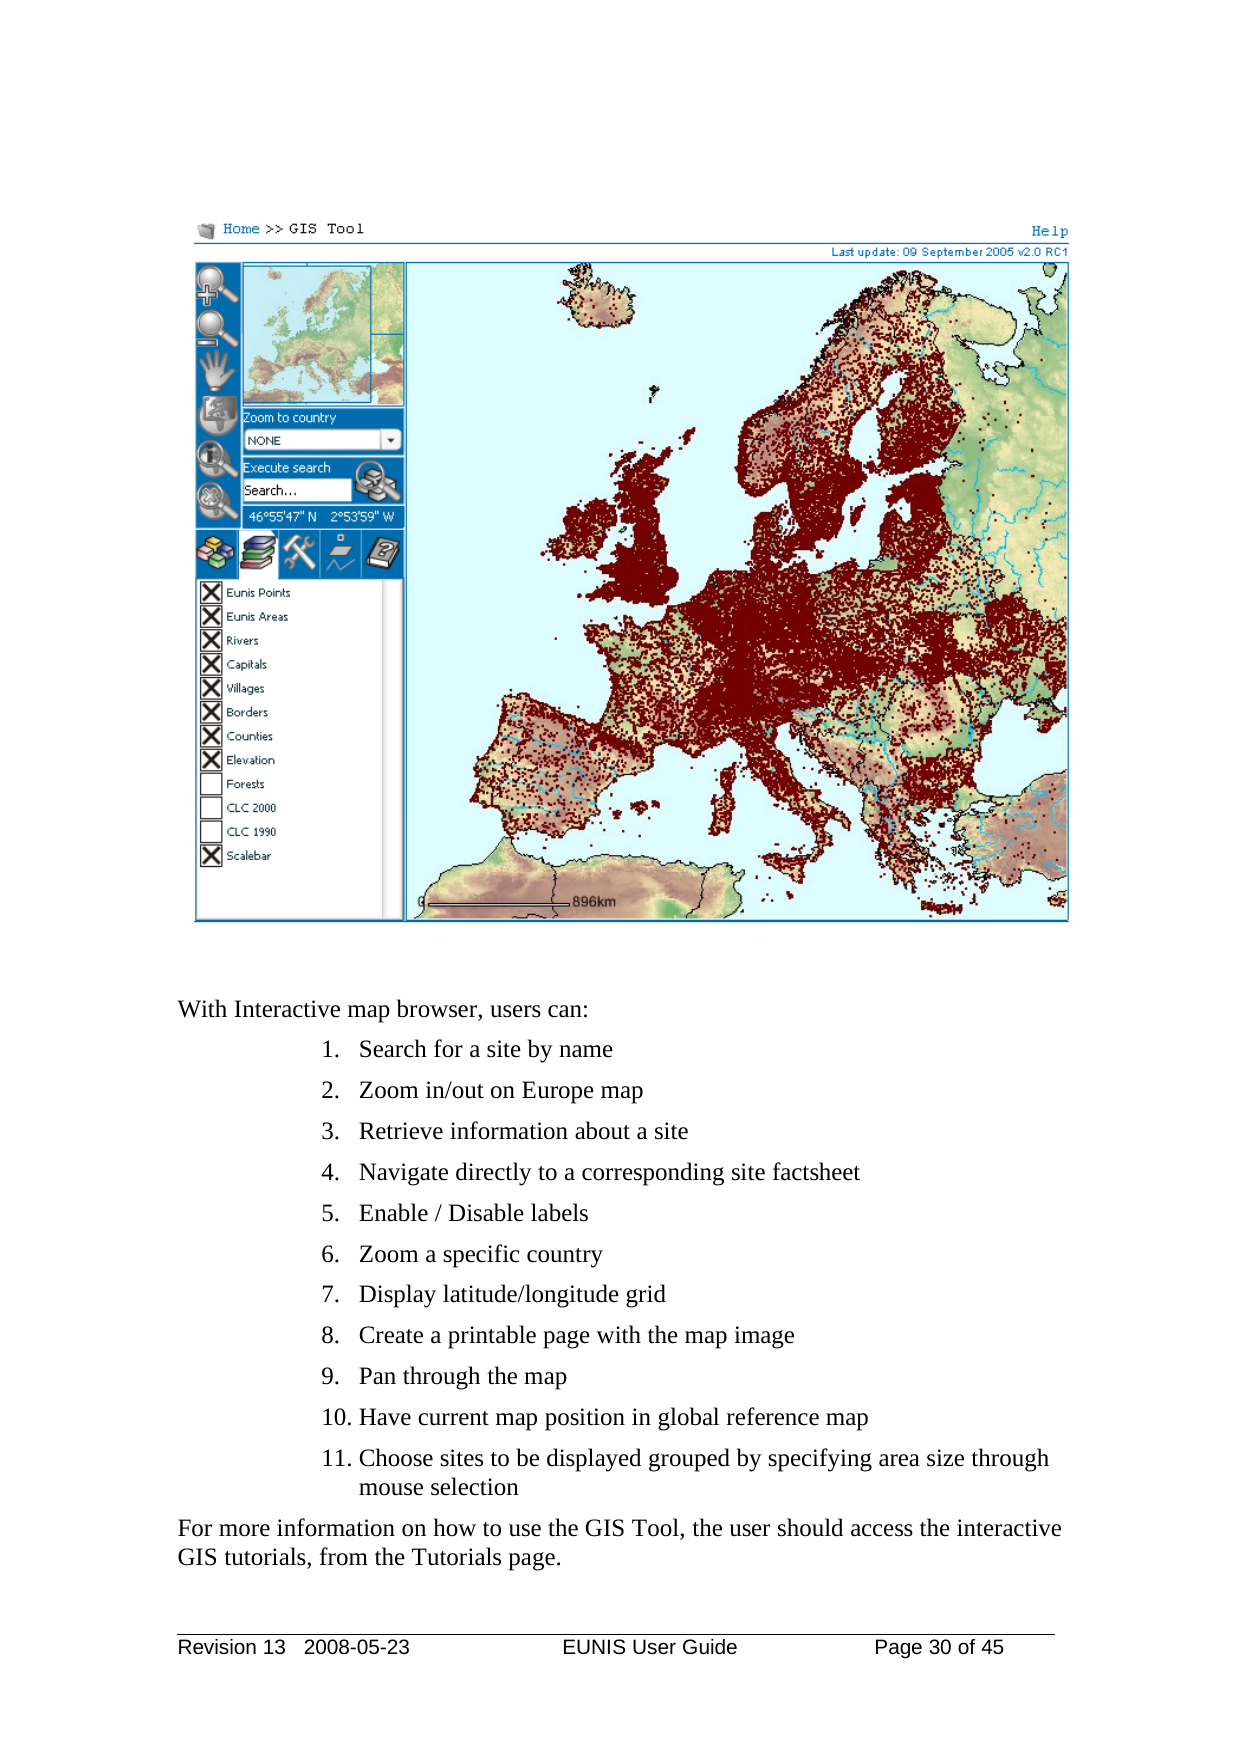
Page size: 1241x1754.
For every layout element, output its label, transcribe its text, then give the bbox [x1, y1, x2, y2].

list Choose sites to be displayed grouped by specifying area size through mouse selection [321, 1443, 1092, 1501]
list Zoom in/out on Europe map [321, 1075, 1092, 1104]
list Pan through the map [321, 1361, 1092, 1390]
list Display latitude/longitude grid [321, 1279, 1092, 1308]
list Navigate directly to a corresponding site factsheet [321, 1157, 1092, 1186]
picture [193, 219, 1076, 927]
list Zoom a specific country [321, 1238, 1092, 1268]
list Enable / Disable labels [321, 1198, 1092, 1227]
list Search for a site by name [321, 1034, 1092, 1063]
list Create a printable page with the map image [321, 1320, 1092, 1349]
text For more information on how to use the GIS Tool, the user should access the interactive GIS tutorials, from the Tutorials page. [177, 1513, 1092, 1571]
list Have current map position in global reference map [321, 1402, 1092, 1431]
text With Interactive map browser, users can: [177, 993, 1092, 1023]
list Retrieve information about a site [321, 1116, 1092, 1145]
